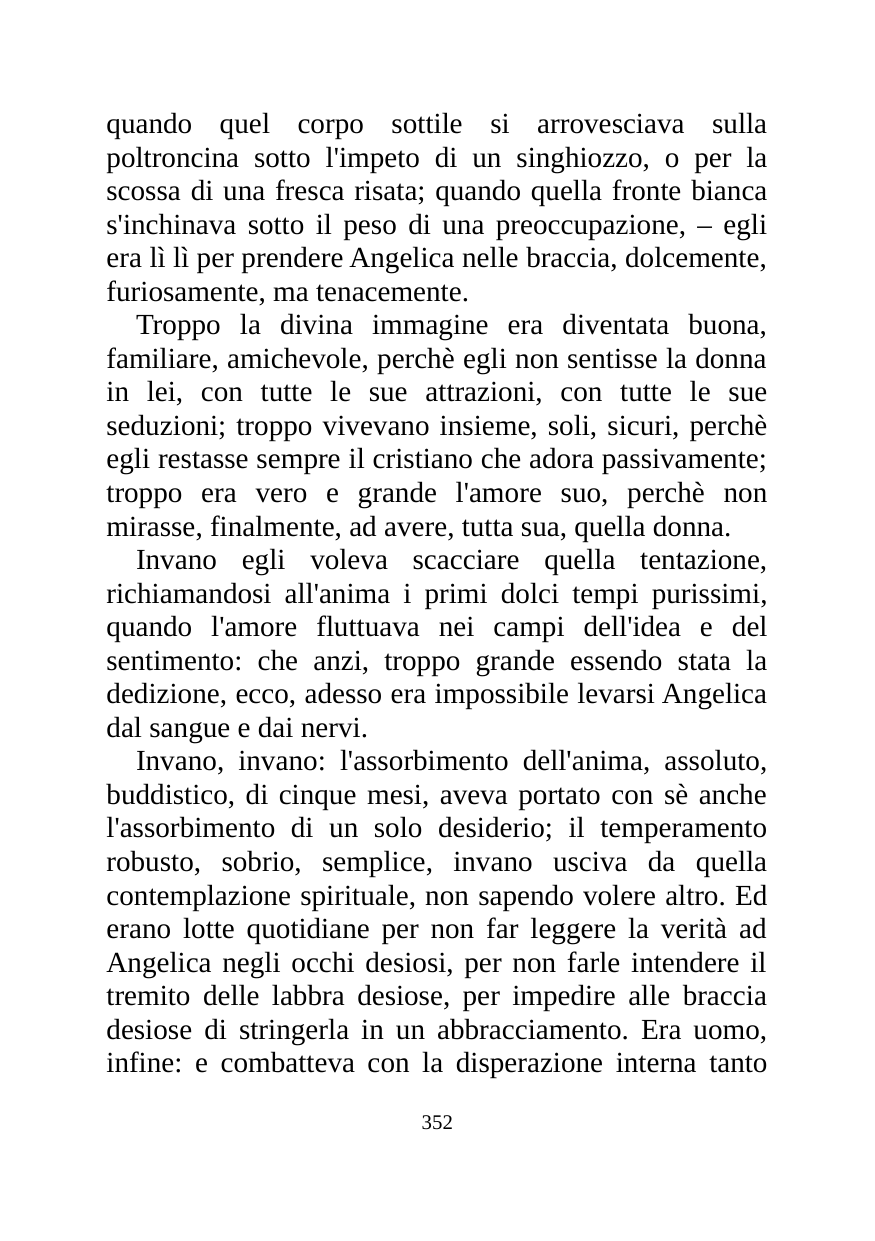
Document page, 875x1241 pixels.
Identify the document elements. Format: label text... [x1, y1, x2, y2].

text Invano, invano: l'assorbimento dell'anima, assoluto, buddistico, di cinque mesi, aveva portato con sè anche l'assorbimento di un solo desiderio; il temperamento robusto, sobrio, semplice, invano usciva da quella contemplazione spirituale, non sapendo volere altro. Ed erano lotte quotidiane per non far leggere la verità ad Angelica negli occhi desiosi, per non farle intendere il tremito delle labbra desiose, per impedire alle braccia desiose di stringerla in un abbracciamento. Era uomo, infine: e combatteva con la disperazione interna tanto [106, 743, 768, 1079]
text Invano egli voleva scacciare quella tentazione, richiamandosi all'anima i primi dolci tempi purissimi, quando l'amore fluttuava nei campi dell'idea e del sentimento: che anzi, troppo grande essendo stata la dedizione, ecco, adesso era impossibile levarsi Angelica dal sangue e dai nervi. [106, 542, 768, 743]
text Troppo la divina immagine era diventata buona, familiare, amichevole, perchè egli non sentisse la donna in lei, con tutte le sue attrazioni, con tutte le sue seduzioni; troppo vivevano insieme, soli, sicuri, perchè egli restasse sempre il cristiano che adora passivamente; troppo era vero e grande l'amore suo, perchè non mirasse, finalmente, ad avere, tutta sua, quella donna. [106, 307, 768, 542]
text quando quel corpo sottile si arrovesciava sulla poltroncina sotto l'impeto di un singhiozzo, o per la scossa di una fresca risata; quando quella fronte bianca s'inchinava sotto il peso di una preoccupazione, – egli era lì lì per prendere Angelica nelle braccia, dolcemente, furiosamente, ma tenacemente. [106, 106, 768, 307]
